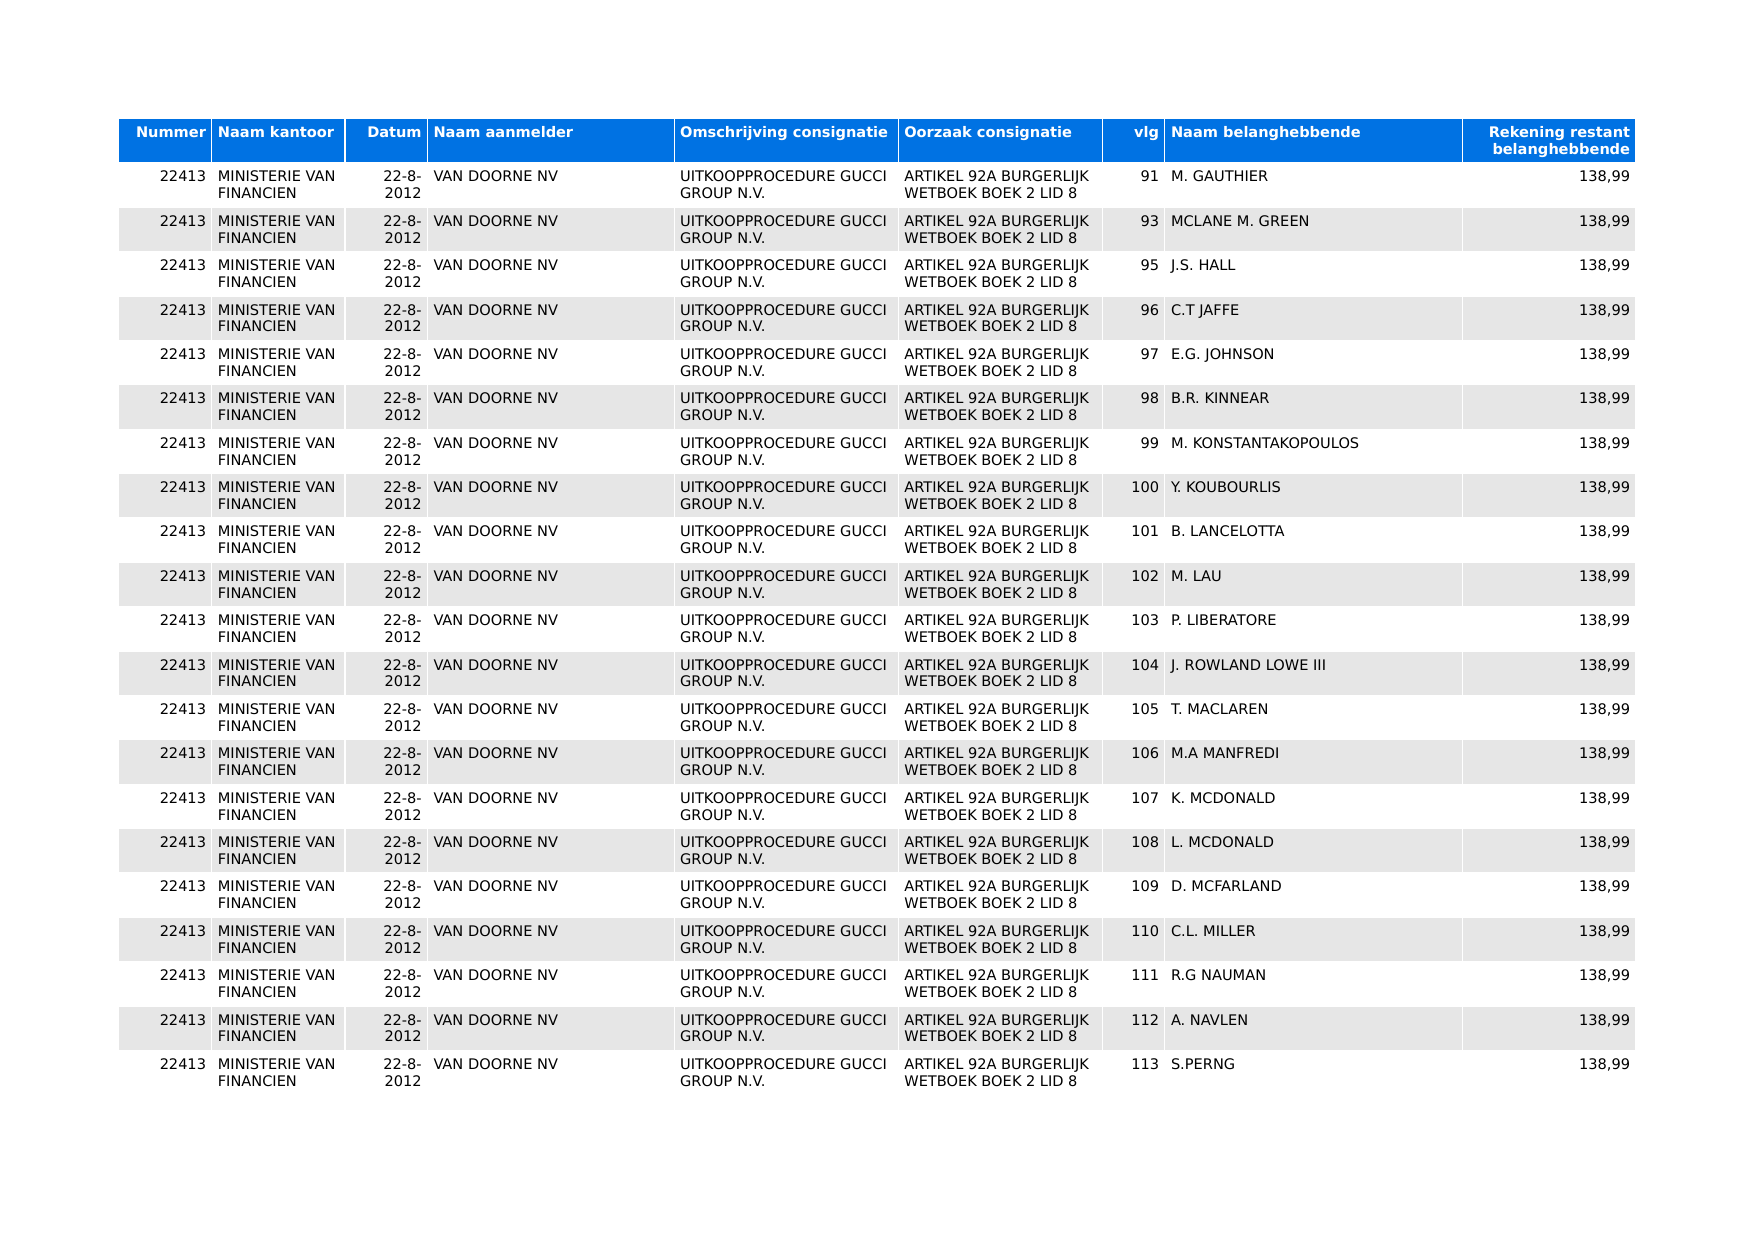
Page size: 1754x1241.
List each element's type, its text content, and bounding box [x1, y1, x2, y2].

table_cell UITKOOPPROCEDURE GUCCI GROUP N.V. [675, 563, 898, 606]
table_cell UITKOOPPROCEDURE GUCCI GROUP N.V. [675, 740, 898, 784]
table_cell 22-8-2012 [346, 563, 427, 606]
table_cell 22-8-2012 [346, 297, 427, 340]
table_cell 22-8-2012 [346, 607, 427, 651]
table_cell D. MCFARLAND [1165, 874, 1462, 917]
table_cell 22413 [119, 918, 211, 961]
table_cell 22413 [119, 430, 211, 473]
table_cell 22413 [119, 341, 211, 384]
table_cell 22413 [119, 519, 211, 562]
table_cell ARTIKEL 92A BURGERLIJK WETBOEK BOEK 2 LID 8 [899, 652, 1102, 695]
table_cell M. LAU [1165, 563, 1462, 606]
table_cell 138,99 [1463, 696, 1635, 739]
table_cell L. MCDONALD [1165, 829, 1462, 872]
table_cell 22-8-2012 [346, 385, 427, 429]
table_cell 22413 [119, 474, 211, 517]
table_cell 138,99 [1463, 519, 1635, 562]
table_header Omschrijving consignatie [675, 119, 898, 162]
table_cell 138,99 [1463, 164, 1635, 207]
table_cell 102 [1103, 563, 1164, 606]
table_cell UITKOOPPROCEDURE GUCCI GROUP N.V. [675, 208, 898, 251]
table_cell R.G NAUMAN [1165, 962, 1462, 1006]
table_cell VAN DOORNE NV [428, 474, 674, 517]
table_cell 100 [1103, 474, 1164, 517]
table_cell VAN DOORNE NV [428, 962, 674, 1006]
table_cell M.A MANFREDI [1165, 740, 1462, 784]
table_cell UITKOOPPROCEDURE GUCCI GROUP N.V. [675, 164, 898, 207]
table_cell 22413 [119, 208, 211, 251]
table_cell C.T JAFFE [1165, 297, 1462, 340]
table_header Oorzaak consignatie [899, 119, 1102, 162]
table_header Naam aanmelder [428, 119, 674, 162]
table_cell ARTIKEL 92A BURGERLIJK WETBOEK BOEK 2 LID 8 [899, 164, 1102, 207]
table_cell VAN DOORNE NV [428, 918, 674, 961]
table_cell 138,99 [1463, 297, 1635, 340]
table_cell 138,99 [1463, 962, 1635, 1006]
table_cell 22-8-2012 [346, 341, 427, 384]
table_cell 22413 [119, 607, 211, 651]
table_cell T. MACLAREN [1165, 696, 1462, 739]
table_cell UITKOOPPROCEDURE GUCCI GROUP N.V. [675, 341, 898, 384]
table_cell 138,99 [1463, 874, 1635, 917]
table_cell UITKOOPPROCEDURE GUCCI GROUP N.V. [675, 385, 898, 429]
table_cell 138,99 [1463, 1007, 1635, 1050]
table_cell 22413 [119, 164, 211, 207]
table_cell 138,99 [1463, 918, 1635, 961]
table_cell 22413 [119, 297, 211, 340]
table_cell MINISTERIE VAN FINANCIEN [212, 297, 344, 340]
table_cell 108 [1103, 829, 1164, 872]
table_cell 22-8-2012 [346, 696, 427, 739]
table_header Naam kantoor [212, 119, 344, 162]
table_cell 22413 [119, 1007, 211, 1050]
table_cell 22413 [119, 1051, 211, 1094]
table_cell MINISTERIE VAN FINANCIEN [212, 430, 344, 473]
table_cell UITKOOPPROCEDURE GUCCI GROUP N.V. [675, 874, 898, 917]
table_cell VAN DOORNE NV [428, 164, 674, 207]
table_cell 22-8-2012 [346, 474, 427, 517]
table_cell UITKOOPPROCEDURE GUCCI GROUP N.V. [675, 297, 898, 340]
table_cell 22413 [119, 785, 211, 828]
table_cell MINISTERIE VAN FINANCIEN [212, 1051, 344, 1094]
table_cell VAN DOORNE NV [428, 252, 674, 296]
table_cell A. NAVLEN [1165, 1007, 1462, 1050]
table_cell ARTIKEL 92A BURGERLIJK WETBOEK BOEK 2 LID 8 [899, 341, 1102, 384]
table_header Datum [346, 119, 427, 162]
table_cell 22-8-2012 [346, 164, 427, 207]
table_cell UITKOOPPROCEDURE GUCCI GROUP N.V. [675, 652, 898, 695]
table_cell 138,99 [1463, 829, 1635, 872]
table_cell ARTIKEL 92A BURGERLIJK WETBOEK BOEK 2 LID 8 [899, 385, 1102, 429]
table_cell 107 [1103, 785, 1164, 828]
table_cell VAN DOORNE NV [428, 607, 674, 651]
table_cell 138,99 [1463, 385, 1635, 429]
table_cell 138,99 [1463, 252, 1635, 296]
table_cell VAN DOORNE NV [428, 652, 674, 695]
table_cell ARTIKEL 92A BURGERLIJK WETBOEK BOEK 2 LID 8 [899, 474, 1102, 517]
table_cell VAN DOORNE NV [428, 519, 674, 562]
table_cell VAN DOORNE NV [428, 829, 674, 872]
table_cell 138,99 [1463, 430, 1635, 473]
table_cell MINISTERIE VAN FINANCIEN [212, 874, 344, 917]
table_cell 138,99 [1463, 740, 1635, 784]
table_cell 22-8-2012 [346, 1051, 427, 1094]
table_cell ARTIKEL 92A BURGERLIJK WETBOEK BOEK 2 LID 8 [899, 696, 1102, 739]
table_cell MCLANE M. GREEN [1165, 208, 1462, 251]
table_cell 22413 [119, 563, 211, 606]
table_cell B.R. KINNEAR [1165, 385, 1462, 429]
table_cell 110 [1103, 918, 1164, 961]
table_cell E.G. JOHNSON [1165, 341, 1462, 384]
table_cell 22-8-2012 [346, 208, 427, 251]
table_cell MINISTERIE VAN FINANCIEN [212, 785, 344, 828]
table_cell 22413 [119, 252, 211, 296]
table_cell M. KONSTANTAKOPOULOS [1165, 430, 1462, 473]
table_cell MINISTERIE VAN FINANCIEN [212, 918, 344, 961]
table_cell 22-8-2012 [346, 785, 427, 828]
table_cell ARTIKEL 92A BURGERLIJK WETBOEK BOEK 2 LID 8 [899, 1051, 1102, 1094]
table_cell 93 [1103, 208, 1164, 251]
table_cell 104 [1103, 652, 1164, 695]
table_cell MINISTERIE VAN FINANCIEN [212, 962, 344, 1006]
table_cell ARTIKEL 92A BURGERLIJK WETBOEK BOEK 2 LID 8 [899, 607, 1102, 651]
table_cell 138,99 [1463, 563, 1635, 606]
table_cell MINISTERIE VAN FINANCIEN [212, 829, 344, 872]
table_cell UITKOOPPROCEDURE GUCCI GROUP N.V. [675, 696, 898, 739]
table_cell ARTIKEL 92A BURGERLIJK WETBOEK BOEK 2 LID 8 [899, 962, 1102, 1006]
table_cell ARTIKEL 92A BURGERLIJK WETBOEK BOEK 2 LID 8 [899, 208, 1102, 251]
table_cell MINISTERIE VAN FINANCIEN [212, 519, 344, 562]
table_cell 22413 [119, 652, 211, 695]
table_cell VAN DOORNE NV [428, 430, 674, 473]
table_cell MINISTERIE VAN FINANCIEN [212, 385, 344, 429]
table_cell 22-8-2012 [346, 252, 427, 296]
table_cell VAN DOORNE NV [428, 696, 674, 739]
table_header Rekening restant belanghebbende [1463, 119, 1635, 162]
table_cell UITKOOPPROCEDURE GUCCI GROUP N.V. [675, 1007, 898, 1050]
table_cell ARTIKEL 92A BURGERLIJK WETBOEK BOEK 2 LID 8 [899, 918, 1102, 961]
table_cell 22-8-2012 [346, 829, 427, 872]
table_cell 138,99 [1463, 607, 1635, 651]
table_cell ARTIKEL 92A BURGERLIJK WETBOEK BOEK 2 LID 8 [899, 519, 1102, 562]
table_cell ARTIKEL 92A BURGERLIJK WETBOEK BOEK 2 LID 8 [899, 252, 1102, 296]
table_cell 22-8-2012 [346, 740, 427, 784]
table_cell 96 [1103, 297, 1164, 340]
table_cell 22-8-2012 [346, 874, 427, 917]
table_cell J.S. HALL [1165, 252, 1462, 296]
table_cell UITKOOPPROCEDURE GUCCI GROUP N.V. [675, 607, 898, 651]
table_header Naam belanghebbende [1165, 119, 1462, 162]
table_cell UITKOOPPROCEDURE GUCCI GROUP N.V. [675, 430, 898, 473]
table_cell S.PERNG [1165, 1051, 1462, 1094]
table_cell 97 [1103, 341, 1164, 384]
table_cell UITKOOPPROCEDURE GUCCI GROUP N.V. [675, 962, 898, 1006]
table_cell UITKOOPPROCEDURE GUCCI GROUP N.V. [675, 519, 898, 562]
table_cell 22413 [119, 874, 211, 917]
table_cell J. ROWLAND LOWE III [1165, 652, 1462, 695]
table_cell VAN DOORNE NV [428, 341, 674, 384]
table_cell 113 [1103, 1051, 1164, 1094]
table_cell UITKOOPPROCEDURE GUCCI GROUP N.V. [675, 252, 898, 296]
table_cell 91 [1103, 164, 1164, 207]
table_cell 105 [1103, 696, 1164, 739]
table_cell VAN DOORNE NV [428, 297, 674, 340]
table_cell ARTIKEL 92A BURGERLIJK WETBOEK BOEK 2 LID 8 [899, 874, 1102, 917]
table_cell ARTIKEL 92A BURGERLIJK WETBOEK BOEK 2 LID 8 [899, 785, 1102, 828]
table_cell 95 [1103, 252, 1164, 296]
table_cell MINISTERIE VAN FINANCIEN [212, 652, 344, 695]
table_cell 103 [1103, 607, 1164, 651]
table_cell MINISTERIE VAN FINANCIEN [212, 696, 344, 739]
table_cell 22413 [119, 385, 211, 429]
table_cell MINISTERIE VAN FINANCIEN [212, 164, 344, 207]
table_cell MINISTERIE VAN FINANCIEN [212, 607, 344, 651]
table_cell UITKOOPPROCEDURE GUCCI GROUP N.V. [675, 829, 898, 872]
table_cell 99 [1103, 430, 1164, 473]
table_header vlg [1103, 119, 1164, 162]
table_cell UITKOOPPROCEDURE GUCCI GROUP N.V. [675, 785, 898, 828]
table_cell UITKOOPPROCEDURE GUCCI GROUP N.V. [675, 474, 898, 517]
table_cell VAN DOORNE NV [428, 385, 674, 429]
table_cell VAN DOORNE NV [428, 740, 674, 784]
table_cell MINISTERIE VAN FINANCIEN [212, 341, 344, 384]
table_cell 138,99 [1463, 474, 1635, 517]
table_cell UITKOOPPROCEDURE GUCCI GROUP N.V. [675, 1051, 898, 1094]
table_cell Y. KOUBOURLIS [1165, 474, 1462, 517]
table_cell 22413 [119, 962, 211, 1006]
table_cell VAN DOORNE NV [428, 208, 674, 251]
table_cell MINISTERIE VAN FINANCIEN [212, 208, 344, 251]
table_cell 22-8-2012 [346, 1007, 427, 1050]
table_cell P. LIBERATORE [1165, 607, 1462, 651]
table_cell VAN DOORNE NV [428, 563, 674, 606]
table_cell VAN DOORNE NV [428, 874, 674, 917]
table_cell 22413 [119, 829, 211, 872]
table_cell MINISTERIE VAN FINANCIEN [212, 474, 344, 517]
table_cell 98 [1103, 385, 1164, 429]
table_cell 109 [1103, 874, 1164, 917]
table_header Nummer [119, 119, 211, 162]
table_cell ARTIKEL 92A BURGERLIJK WETBOEK BOEK 2 LID 8 [899, 829, 1102, 872]
table_cell C.L. MILLER [1165, 918, 1462, 961]
table_cell 138,99 [1463, 652, 1635, 695]
table_cell 138,99 [1463, 208, 1635, 251]
table_cell 22-8-2012 [346, 519, 427, 562]
table_cell VAN DOORNE NV [428, 1007, 674, 1050]
table_cell 111 [1103, 962, 1164, 1006]
table_cell VAN DOORNE NV [428, 785, 674, 828]
table_cell 22-8-2012 [346, 918, 427, 961]
table_cell 112 [1103, 1007, 1164, 1050]
table_cell ARTIKEL 92A BURGERLIJK WETBOEK BOEK 2 LID 8 [899, 1007, 1102, 1050]
table_cell ARTIKEL 92A BURGERLIJK WETBOEK BOEK 2 LID 8 [899, 430, 1102, 473]
table_cell MINISTERIE VAN FINANCIEN [212, 252, 344, 296]
table_cell 138,99 [1463, 1051, 1635, 1094]
table_cell ARTIKEL 92A BURGERLIJK WETBOEK BOEK 2 LID 8 [899, 297, 1102, 340]
table_cell 101 [1103, 519, 1164, 562]
table_cell MINISTERIE VAN FINANCIEN [212, 563, 344, 606]
table_cell K. MCDONALD [1165, 785, 1462, 828]
table_cell M. GAUTHIER [1165, 164, 1462, 207]
table_cell 22413 [119, 740, 211, 784]
table_cell MINISTERIE VAN FINANCIEN [212, 740, 344, 784]
table_cell 22-8-2012 [346, 962, 427, 1006]
table_cell MINISTERIE VAN FINANCIEN [212, 1007, 344, 1050]
table_cell B. LANCELOTTA [1165, 519, 1462, 562]
table_cell 138,99 [1463, 785, 1635, 828]
table_cell 22413 [119, 696, 211, 739]
table_cell UITKOOPPROCEDURE GUCCI GROUP N.V. [675, 918, 898, 961]
table_cell 22-8-2012 [346, 652, 427, 695]
table_cell 106 [1103, 740, 1164, 784]
table_cell VAN DOORNE NV [428, 1051, 674, 1094]
table_cell 22-8-2012 [346, 430, 427, 473]
table_cell ARTIKEL 92A BURGERLIJK WETBOEK BOEK 2 LID 8 [899, 740, 1102, 784]
table_cell ARTIKEL 92A BURGERLIJK WETBOEK BOEK 2 LID 8 [899, 563, 1102, 606]
table_cell 138,99 [1463, 341, 1635, 384]
